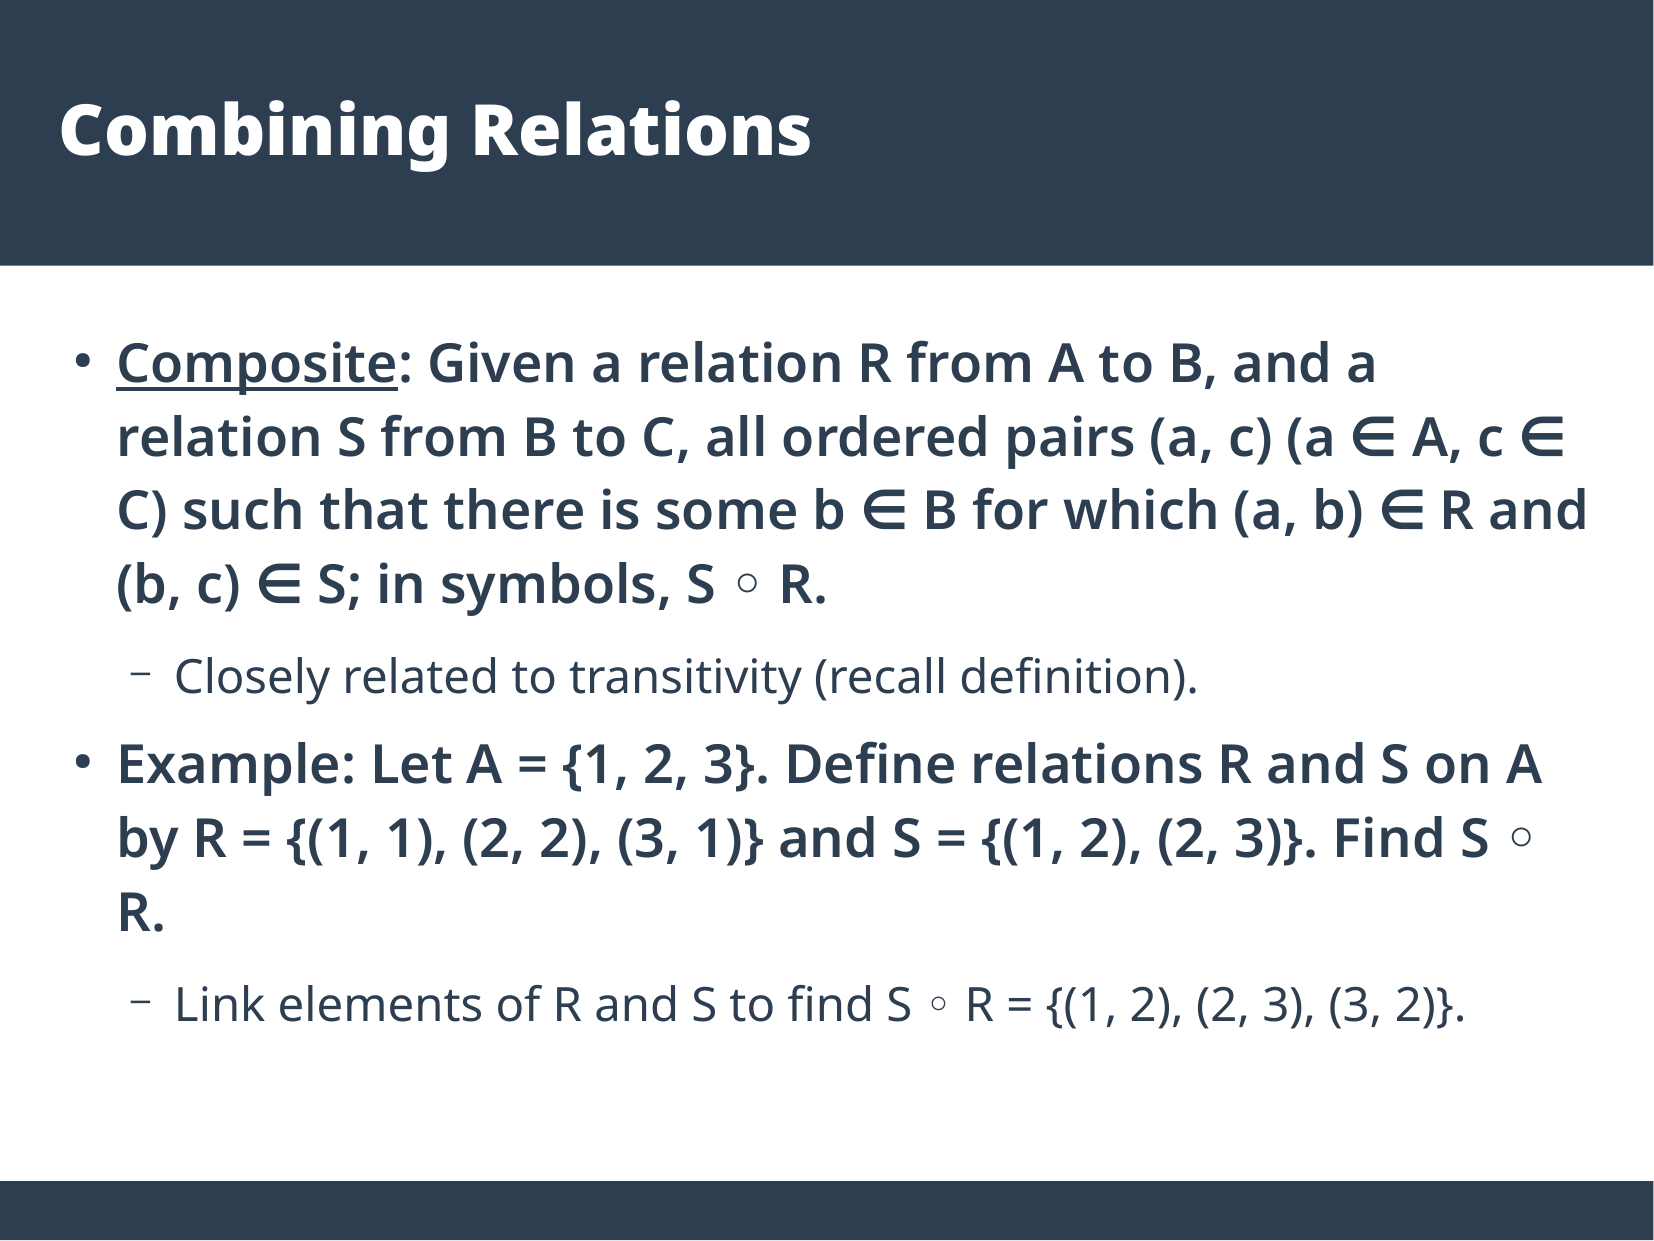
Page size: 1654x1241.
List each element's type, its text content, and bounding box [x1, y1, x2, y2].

list Composite: Given a relation R from A to B, and a relation S from B to C, all ordered pairs (a, c) (a ∈ A, c ∈ C) such that there is some b ∈ B for which (a, b) ∈ R and (b, c) ∈ S; in symbols, S ◦ R. Closely related to transitivity (recall definition). Example: Let A = {1, 2, 3}. Define relations R and S on A by R = {(1, 1), (2, 2), (3, 1)} and S = {(1, 2), (2, 3)}. Find S ◦ R. Link elements of R and S to find S ◦ R = {(1, 2), (2, 3), (3, 2)}. [59, 324, 1595, 1036]
title Combining Relations [59, 49, 1595, 207]
